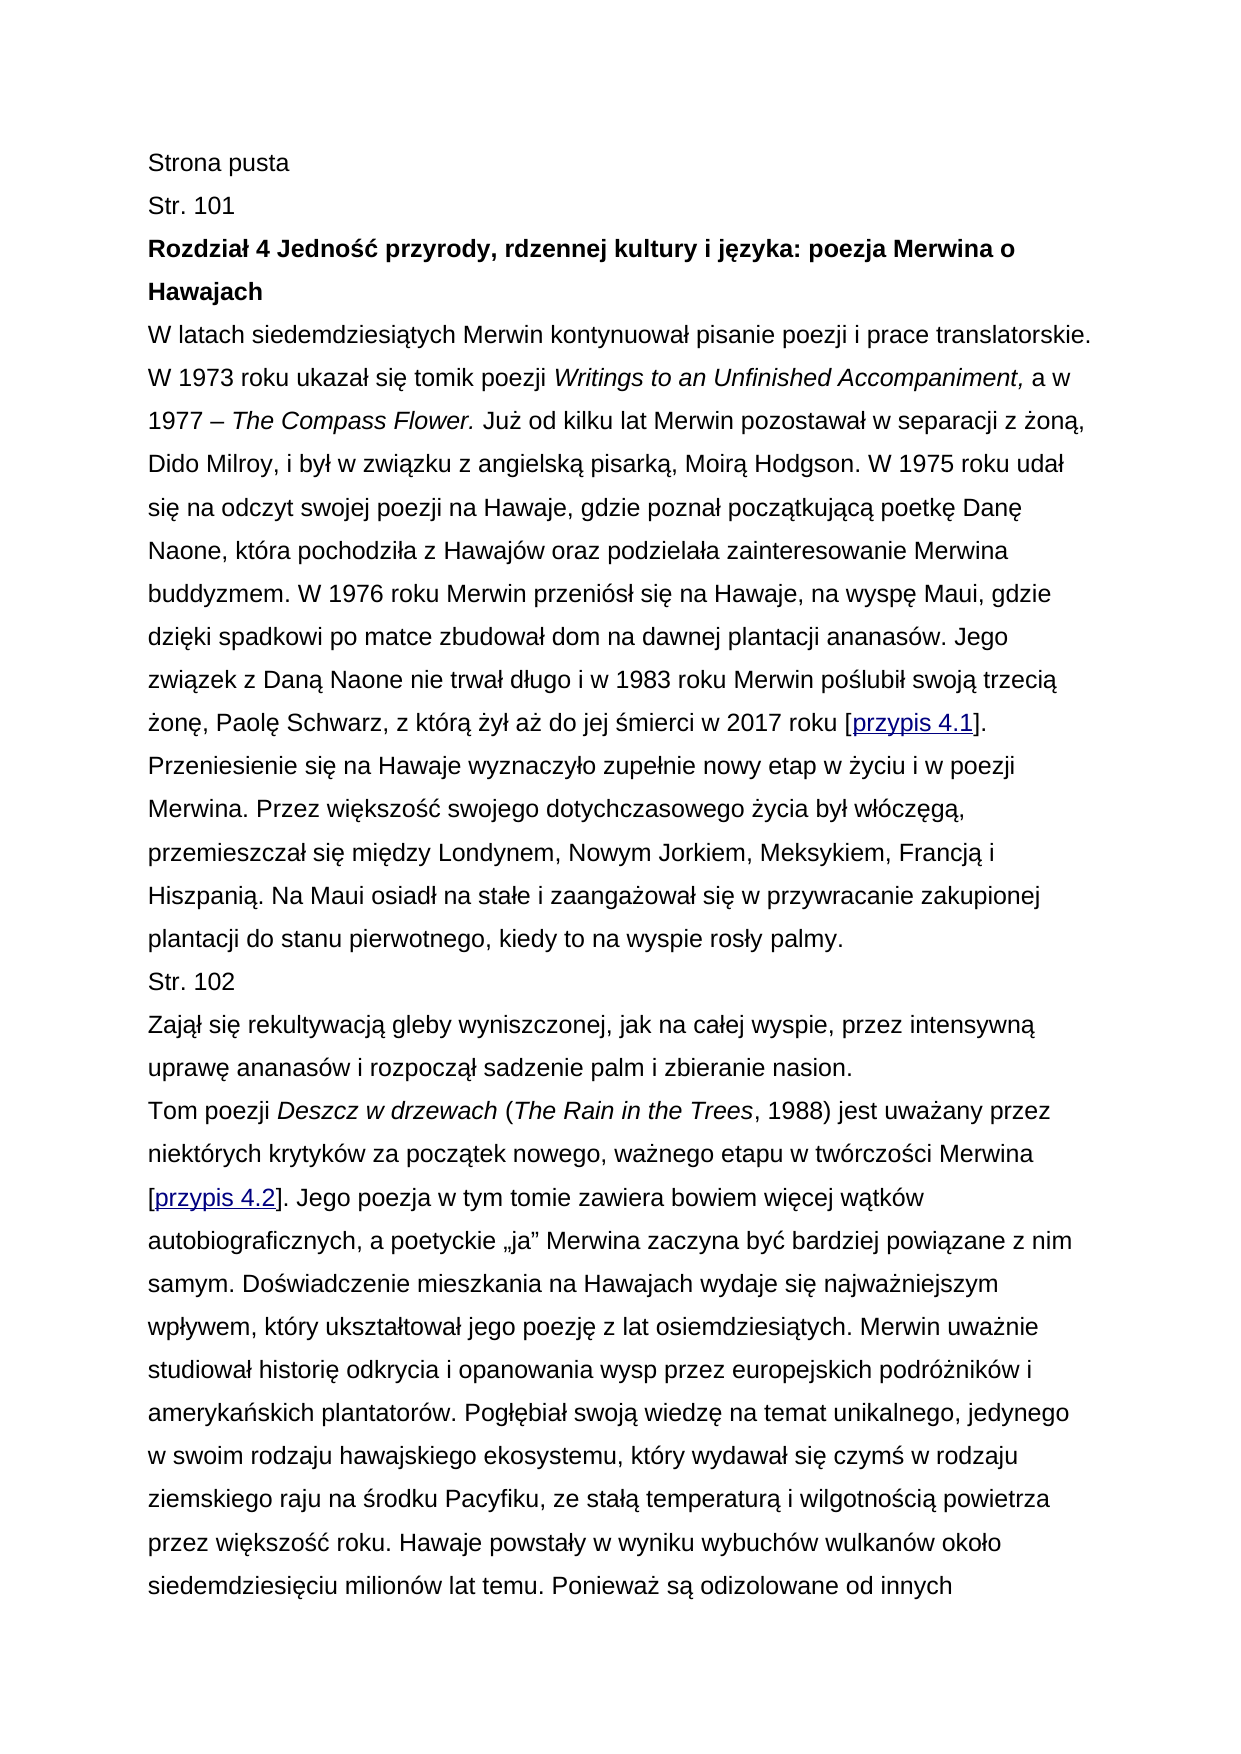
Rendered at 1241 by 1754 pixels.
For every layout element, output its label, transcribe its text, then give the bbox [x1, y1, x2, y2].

text Tom poezji Deszcz w drzewach (The Rain in the Trees, 1988) jest uważany przez niektórych krytyków za początek nowego, ważnego etapu w twórczości Merwina [przypis 4.2]. Jego poezja w tym tomie zawiera bowiem więcej wątków autobiograficznych, a poetyckie „ja” Merwina zaczyna być bardziej powiązane z nim samym. Doświadczenie mieszkania na Hawajach wydaje się najważniejszym wpływem, który ukształtował jego poezję z lat osiemdziesiątych. Merwin uważnie studiował historię odkrycia i opanowania wysp przez europejskich podróżników i amerykańskich plantatorów. Pogłębiał swoją wiedzę na temat unikalnego, jedynego w swoim rodzaju hawajskiego ekosystemu, który wydawał się czymś w rodzaju ziemskiego raju na środku Pacyfiku, ze stałą temperaturą i wilgotnością powietrza przez większość roku. Hawaje powstały w wyniku wybuchów wulkanów około siedemdziesięciu milionów lat temu. Ponieważ są odizolowane od innych [148, 1096, 1093, 1599]
text Przeniesienie się na Hawaje wyznaczyło zupełnie nowy etap w życiu i w poezji Merwina. Przez większość swojego dotychczasowego życia był włóczęgą, przemieszczał się między Londynem, Nowym Jorkiem, Meksykiem, Francją i Hiszpanią. Na Maui osiadł na stałe i zaangażował się w przywracanie zakupionej plantacji do stanu pierwotnego, kiedy to na wyspie rosły palmy. [148, 751, 1093, 953]
text Str. 101 [148, 191, 1093, 219]
subtitle Rozdział 4 Jedność przyrody, rdzennej kultury i języka: poezja Merwina o Hawajach [148, 234, 1093, 306]
text Zajął się rekultywacją gleby wyniszczonej, jak na całej wyspie, przez intensywną uprawę ananasów i rozpoczął sadzenie palm i zbieranie nasion. [148, 1010, 1093, 1082]
text Strona pusta [148, 148, 1093, 176]
text W latach siedemdziesiątych Merwin kontynuował pisanie poezji i prace translatorskie. W 1973 roku ukazał się tomik poezji Writings to an Unfinished Accompaniment, a w 1977 – The Compass Flower. Już od kilku lat Merwin pozostawał w separacji z żoną, Dido Milroy, i był w związku z angielską pisarką, Moirą Hodgson. W 1975 roku udał się na odczyt swojej poezji na Hawaje, gdzie poznał początkującą poetkę Danę Naone, która pochodziła z Hawajów oraz podzielała zainteresowanie Merwina buddyzmem. W 1976 roku Merwin przeniósł się na Hawaje, na wyspę Maui, gdzie dzięki spadkowi po matce zbudował dom na dawnej plantacji ananasów. Jego związek z Daną Naone nie trwał długo i w 1983 roku Merwin poślubił swoją trzecią żonę, Paolę Schwarz, z którą żył aż do jej śmierci w 2017 roku [przypis 4.1]. [148, 320, 1093, 737]
text Str. 102 [148, 967, 1093, 996]
